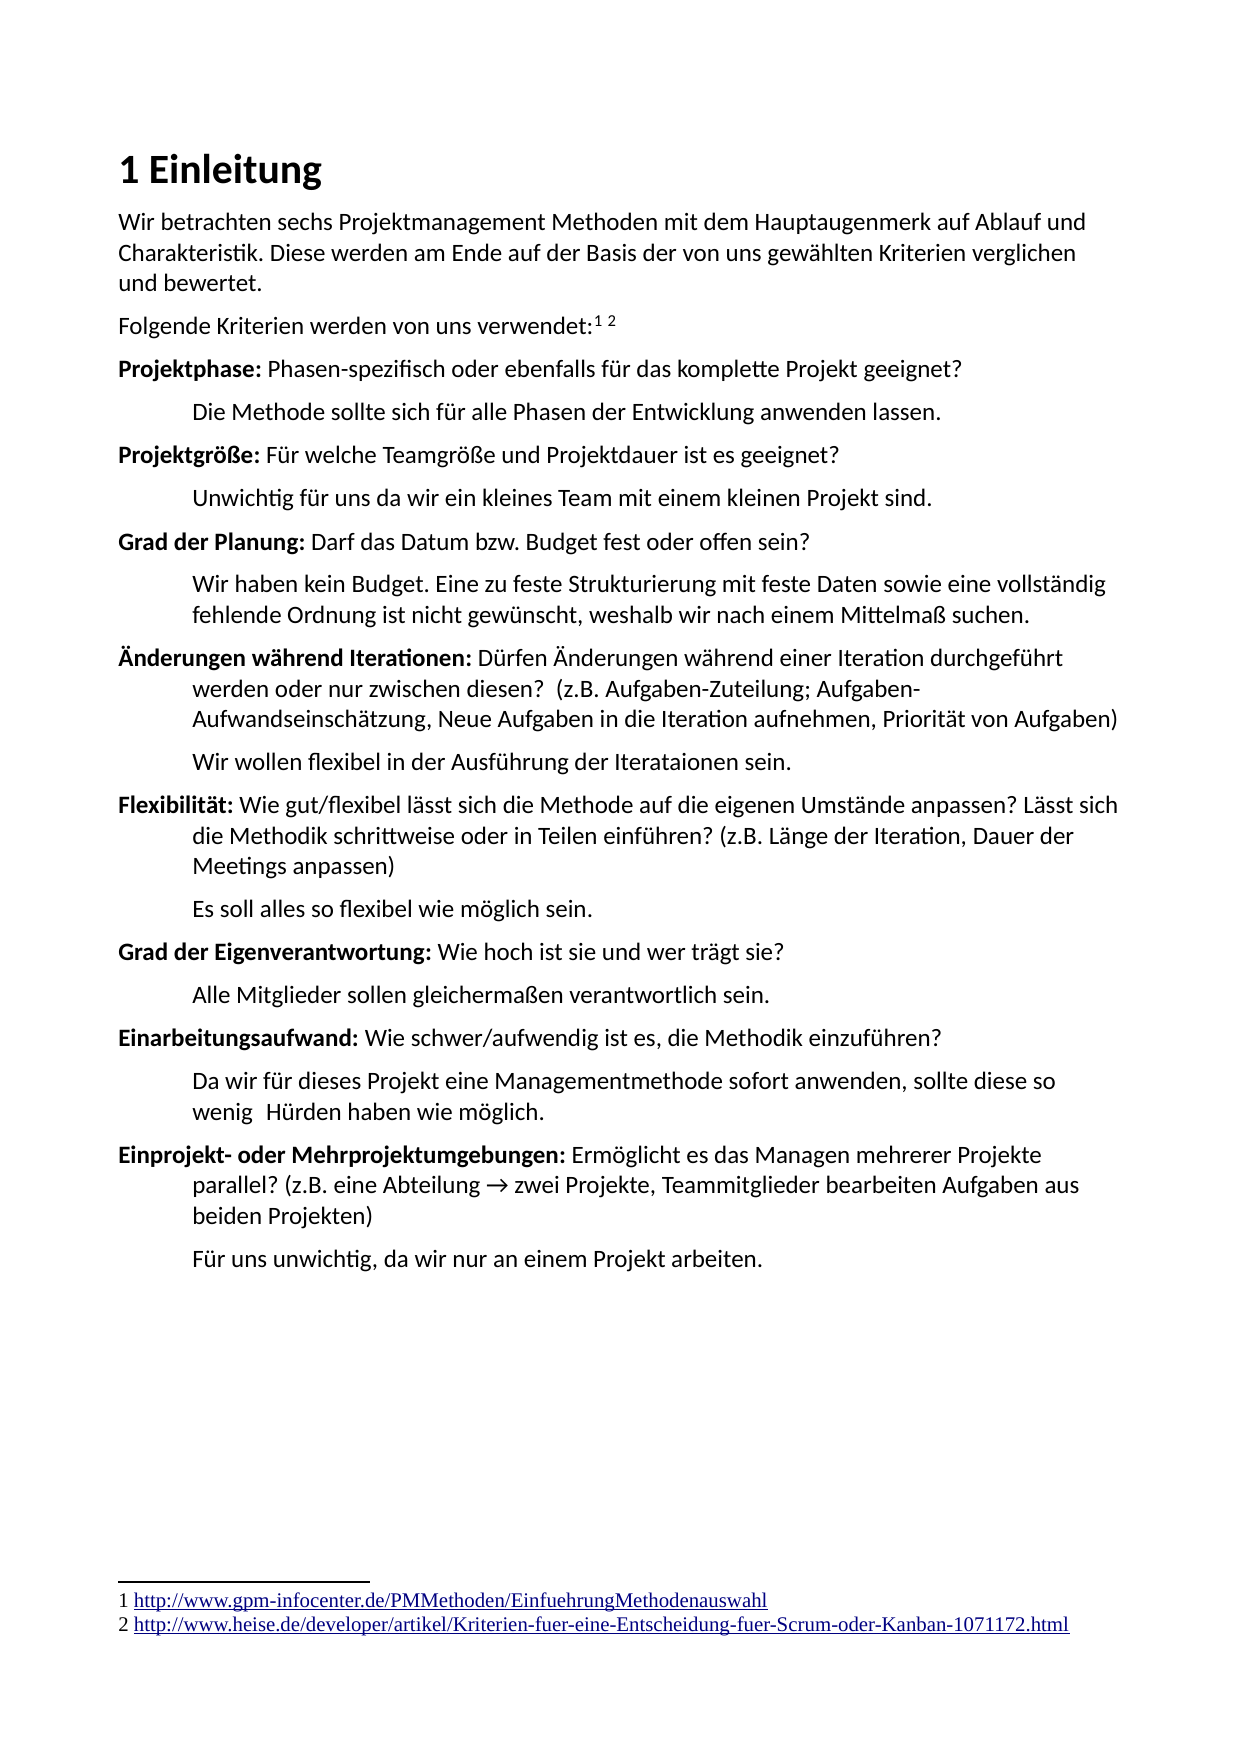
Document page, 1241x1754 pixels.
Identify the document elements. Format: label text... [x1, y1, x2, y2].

text Wir wollen flexibel in der Ausführung der Iterataionen sein. [118, 746, 1122, 777]
text Wir betrachten sechs Projektmanagement Methoden mit dem Hauptaugenmerk auf Ablauf und Charakteristik. Diese werden am Ende auf der Basis der von uns gewählten Kriterien verglichen und bewertet. [118, 206, 1122, 298]
text http://www.gpm-infocenter.de/PMMethoden/EinfuehrungMethodenauswahl [118, 1588, 1122, 1612]
text http://www.heise.de/developer/artikel/Kriterien-fuer-eine-Entscheidung-fuer-Scrum-oder-Kanban-1071172.html [118, 1612, 1122, 1636]
text Die Methode sollte sich für alle Phasen der Entwicklung anwenden lassen. [118, 397, 1122, 427]
text Änderungen während Iterationen: Dürfen Änderungen während einer Iteration durchgeführt werden oder nur zwischen diesen? (z.B. Aufgaben-Zuteilung; Aufgaben- Aufwandseinschätzung, Neue Aufgaben in die Iteration aufnehmen, Priorität von Aufgaben) [118, 642, 1122, 734]
text Wir haben kein Budget. Eine zu feste Strukturierung mit feste Daten sowie eine vollständig fehlende Ordnung ist nicht gewünscht, weshalb wir nach einem Mittelmaß suchen. [118, 569, 1122, 630]
text Folgende Kriterien werden von uns verwendet: [118, 311, 1122, 341]
text Unwichtig für uns da wir ein kleines Team mit einem kleinen Projekt sind. [118, 483, 1122, 513]
text Da wir für dieses Projekt eine Managementmethode sofort anwenden, sollte diese so wenig Hürden haben wie möglich. [118, 1065, 1122, 1126]
subtitle 1 Einleitung [118, 143, 1122, 194]
text Grad der Eigenverantwortung: Wie hoch ist sie und wer trägt sie? [118, 936, 1122, 967]
text Für uns unwichtig, da wir nur an einem Projekt arbeiten. [118, 1243, 1122, 1273]
text Grad der Planung: Darf das Datum bzw. Budget fest oder offen sein? [118, 526, 1122, 556]
text Einarbeitungsaufwand: Wie schwer/aufwendig ist es, die Methodik einzuführen? [118, 1022, 1122, 1053]
text Projektgröße: Für welche Teamgröße und Projektdauer ist es geeignet? [118, 439, 1122, 470]
text Flexibilität: Wie gut/flexibel lässt sich die Methode auf die eigenen Umstände anpassen? Lässt sich die Methodik schrittweise oder in Teilen einführen? (z.B. Länge der Iteration, Dauer der Meetings anpassen) [118, 789, 1122, 881]
text Projektphase: Phasen-spezifisch oder ebenfalls für das komplette Projekt geeignet? [118, 353, 1122, 384]
text Einprojekt- oder Mehrprojektumgebungen: Ermöglicht es das Managen mehrerer Projekte parallel? (z.B. eine Abteilung → zwei Projekte, Teammitglieder bearbeiten Aufgaben aus beiden Projekten) [118, 1139, 1122, 1231]
text Alle Mitglieder sollen gleichermaßen verantwortlich sein. [118, 979, 1122, 1010]
text Es soll alles so flexibel wie möglich sein. [118, 893, 1122, 924]
